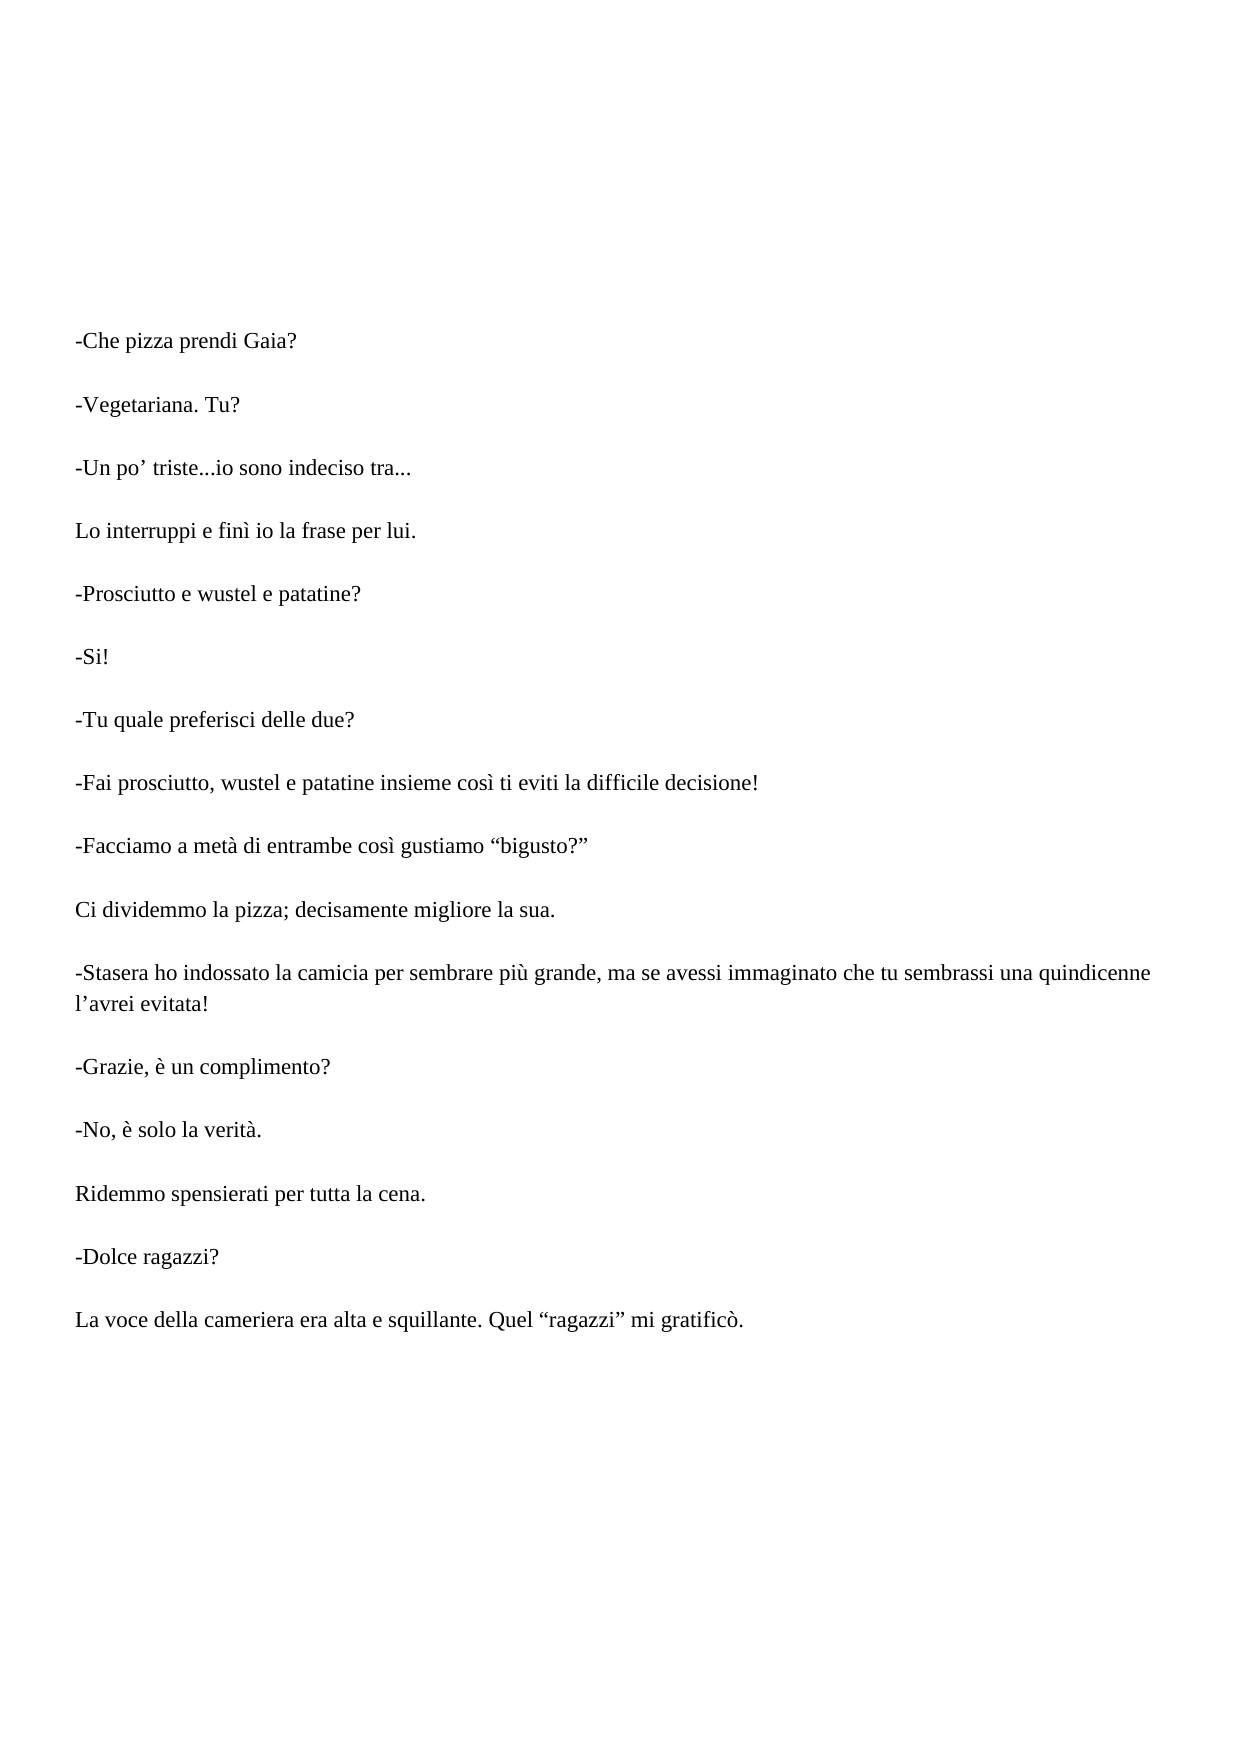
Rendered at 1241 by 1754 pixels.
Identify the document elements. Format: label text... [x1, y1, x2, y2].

text -Si! [75, 643, 1165, 669]
text Ridemmo spensierati per tutta la cena. [75, 1180, 1165, 1206]
text -Facciamo a metà di entrambe così gustiamo “bigusto?” [75, 832, 1165, 859]
text -Vegetariana. Tu? [75, 391, 1165, 417]
text -Fai prosciutto, wustel e patatine insieme così ti eviti la difficile decisione! [75, 769, 1165, 796]
text -Prosciutto e wustel e patatine? [75, 580, 1165, 606]
text La voce della cameriera era alta e squillante. Quel “ragazzi” mi gratificò. [75, 1306, 1165, 1332]
text -No, è solo la verità. [75, 1117, 1165, 1143]
text -Che pizza prendi Gaia? [75, 327, 1165, 354]
text -Stasera ho indossato la camicia per sembrare più grande, ma se avessi immaginato che tu sembrassi una quindicenne l’avrei evitata! [75, 959, 1165, 1017]
text -Tu quale preferisci delle due? [75, 706, 1165, 733]
text -Grazie, è un complimento? [75, 1053, 1165, 1080]
text -Dolce ragazzi? [75, 1243, 1165, 1269]
text Lo interruppi e finì io la frase per lui. [75, 517, 1165, 543]
text -Un po’ triste...io sono indeciso tra... [75, 454, 1165, 480]
text Ci dividemmo la pizza; decisamente migliore la sua. [75, 896, 1165, 922]
